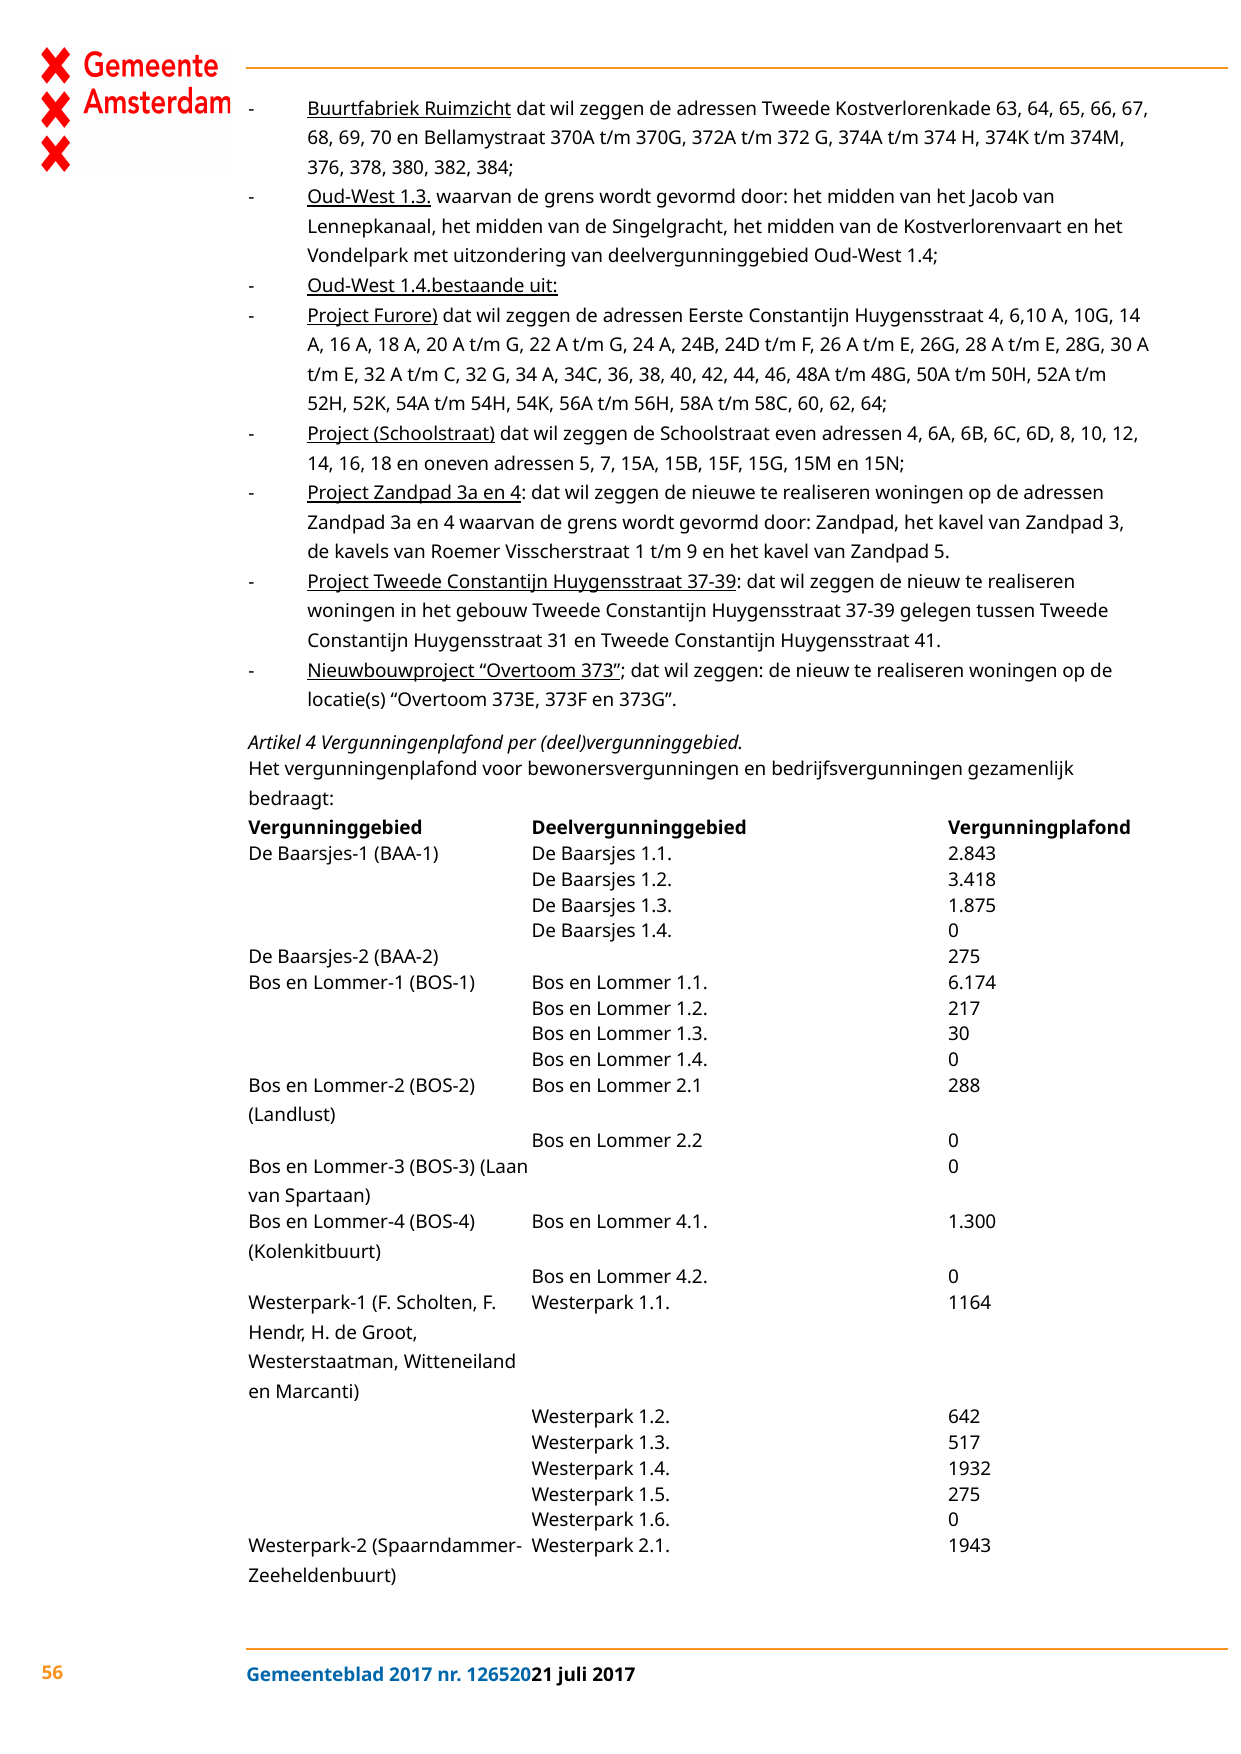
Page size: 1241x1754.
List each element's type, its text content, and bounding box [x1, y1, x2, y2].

table_cell Westerpark 1.1. [531, 1289, 948, 1404]
table_cell Westerpark 1.3. [531, 1430, 948, 1455]
table_cell 517 [948, 1430, 1152, 1455]
table_cell Bos en Lommer 4.2. [531, 1264, 948, 1289]
table_cell 2.843 [948, 840, 1152, 866]
table_cell [531, 1153, 948, 1208]
table_cell 1164 [948, 1289, 1152, 1404]
table_cell Bos en Lommer 1.2. [531, 995, 948, 1020]
table_cell [248, 1455, 531, 1481]
table_cell [248, 866, 531, 892]
table_header Vergunninggebied [248, 815, 531, 840]
table_cell [248, 995, 531, 1020]
picture [41, 47, 231, 172]
table_cell Westerpark 1.4. [531, 1455, 948, 1481]
list Project Zandpad 3a en 4: dat wil zeggen de nieuwe te realiseren woningen op de adressen Zandpad 3a en 4 waarvan de grens wordt gevormd door: Zandpad, het kavel van Zandpad 3, de kavels van Roemer Visscherstraat 1 t/m 9 en het kavel van Zandpad 5. [248, 479, 1152, 564]
list Project (Schoolstraat) dat wil zeggen de Schoolstraat even adressen 4, 6A, 6B, 6C, 6D, 8, 10, 12, 14, 16, 18 en oneven adressen 5, 7, 15A, 15B, 15F, 15G, 15M en 15N; [248, 420, 1152, 476]
table_cell De Baarsjes-2 (BAA-2) [248, 943, 531, 969]
list Oud-West 1.4.bestaande uit: [248, 272, 1152, 298]
table_cell 0 [948, 1264, 1152, 1289]
table_cell Bos en Lommer-2 (BOS-2) (Landlust) [248, 1072, 531, 1127]
table_cell [248, 1404, 531, 1429]
table_cell 1932 [948, 1455, 1152, 1481]
table_cell 1943 [948, 1533, 1152, 1588]
table_cell Westerpark 2.1. [531, 1533, 948, 1588]
table_cell [248, 1020, 531, 1046]
table_cell 275 [948, 1481, 1152, 1507]
table_cell Bos en Lommer 4.1. [531, 1208, 948, 1263]
table_cell Bos en Lommer 1.3. [531, 1020, 948, 1046]
list Project Tweede Constantijn Huygensstraat 37-39: dat wil zeggen de nieuw te realiseren woningen in het gebouw Tweede Constantijn Huygensstraat 37-39 gelegen tussen Tweede Constantijn Huygensstraat 31 en Tweede Constantijn Huygensstraat 41. [248, 568, 1152, 653]
table_cell [248, 1046, 531, 1072]
table_cell Westerpark 1.5. [531, 1481, 948, 1507]
table_cell Bos en Lommer 1.1. [531, 969, 948, 995]
table_cell De Baarsjes 1.2. [531, 866, 948, 892]
table_cell Bos en Lommer-1 (BOS-1) [248, 969, 531, 995]
table_cell Westerpark-1 (F. Scholten, F. Hendr, H. de Groot, Westerstaatman, Witteneiland en Marcanti) [248, 1289, 531, 1404]
table_cell De Baarsjes-1 (BAA-1) [248, 840, 531, 866]
table_cell [248, 1481, 531, 1507]
table_cell Bos en Lommer-3 (BOS-3) (Laan van Spartaan) [248, 1153, 531, 1208]
text Artikel 4 Vergunningenplafond per (deel)vergunninggebied. [248, 729, 1152, 755]
table_cell 288 [948, 1072, 1152, 1127]
table_cell 0 [948, 1507, 1152, 1532]
table_cell De Baarsjes 1.4. [531, 918, 948, 943]
table_cell Bos en Lommer 2.2 [531, 1127, 948, 1153]
table_cell [248, 892, 531, 917]
table_cell [248, 918, 531, 943]
table_cell Westerpark-2 (Spaarndammer- Zeeheldenbuurt) [248, 1533, 531, 1588]
table_cell 275 [948, 943, 1152, 969]
table_cell Bos en Lommer 2.1 [531, 1072, 948, 1127]
table_cell De Baarsjes 1.3. [531, 892, 948, 917]
table_cell De Baarsjes 1.1. [531, 840, 948, 866]
table_cell [248, 1507, 531, 1532]
table_cell Westerpark 1.6. [531, 1507, 948, 1532]
list Buurtfabriek Ruimzicht dat wil zeggen de adressen Tweede Kostverlorenkade 63, 64, 65, 66, 67, 68, 69, 70 en Bellamystraat 370A t/m 370G, 372A t/m 372 G, 374A t/m 374 H, 374K t/m 374M, 376, 378, 380, 382, 384; [248, 95, 1152, 180]
table_cell 1.875 [948, 892, 1152, 917]
table_cell 3.418 [948, 866, 1152, 892]
table_cell 642 [948, 1404, 1152, 1429]
table_cell 1.300 [948, 1208, 1152, 1263]
table_cell 0 [948, 1127, 1152, 1153]
table_cell 0 [948, 1046, 1152, 1072]
table_cell 6.174 [948, 969, 1152, 995]
table_cell [248, 1430, 531, 1455]
table_cell Westerpark 1.2. [531, 1404, 948, 1429]
table_cell Bos en Lommer-4 (BOS-4) (Kolenkitbuurt) [248, 1208, 531, 1263]
list Oud-West 1.3. waarvan de grens wordt gevormd door: het midden van het Jacob van Lennepkanaal, het midden van de Singelgracht, het midden van de Kostverlorenvaart en het Vondelpark met uitzondering van deelvergunninggebied Oud-West 1.4; [248, 183, 1152, 268]
table_header Vergunningplafond [948, 815, 1152, 840]
list Nieuwbouwproject “Overtoom 373”; dat wil zeggen: de nieuw te realiseren woningen op de locatie(s) “Overtoom 373E, 373F en 373G”. [248, 657, 1152, 712]
list Project Furore) dat wil zeggen de adressen Eerste Constantijn Huygensstraat 4, 6,10 A, 10G, 14 A, 16 A, 18 A, 20 A t/m G, 22 A t/m G, 24 A, 24B, 24D t/m F, 26 A t/m E, 26G, 28 A t/m E, 28G, 30 A t/m E, 32 A t/m C, 32 G, 34 A, 34C, 36, 38, 40, 42, 44, 46, 48A t/m 48G, 50A t/m 50H, 52A t/m 52H, 52K, 54A t/m 54H, 54K, 56A t/m 56H, 58A t/m 58C, 60, 62, 64; [248, 302, 1152, 416]
table_cell 217 [948, 995, 1152, 1020]
table_cell 30 [948, 1020, 1152, 1046]
table_cell 0 [948, 1153, 1152, 1208]
table_cell [248, 1127, 531, 1153]
table_cell Bos en Lommer 1.4. [531, 1046, 948, 1072]
text Het vergunningenplafond voor bewonersvergunningen en bedrijfsvergunningen gezamenlijk bedraagt: [248, 755, 1152, 811]
table_cell [248, 1264, 531, 1289]
table_cell [531, 943, 948, 969]
table_header Deelvergunninggebied [531, 815, 948, 840]
table_cell 0 [948, 918, 1152, 943]
